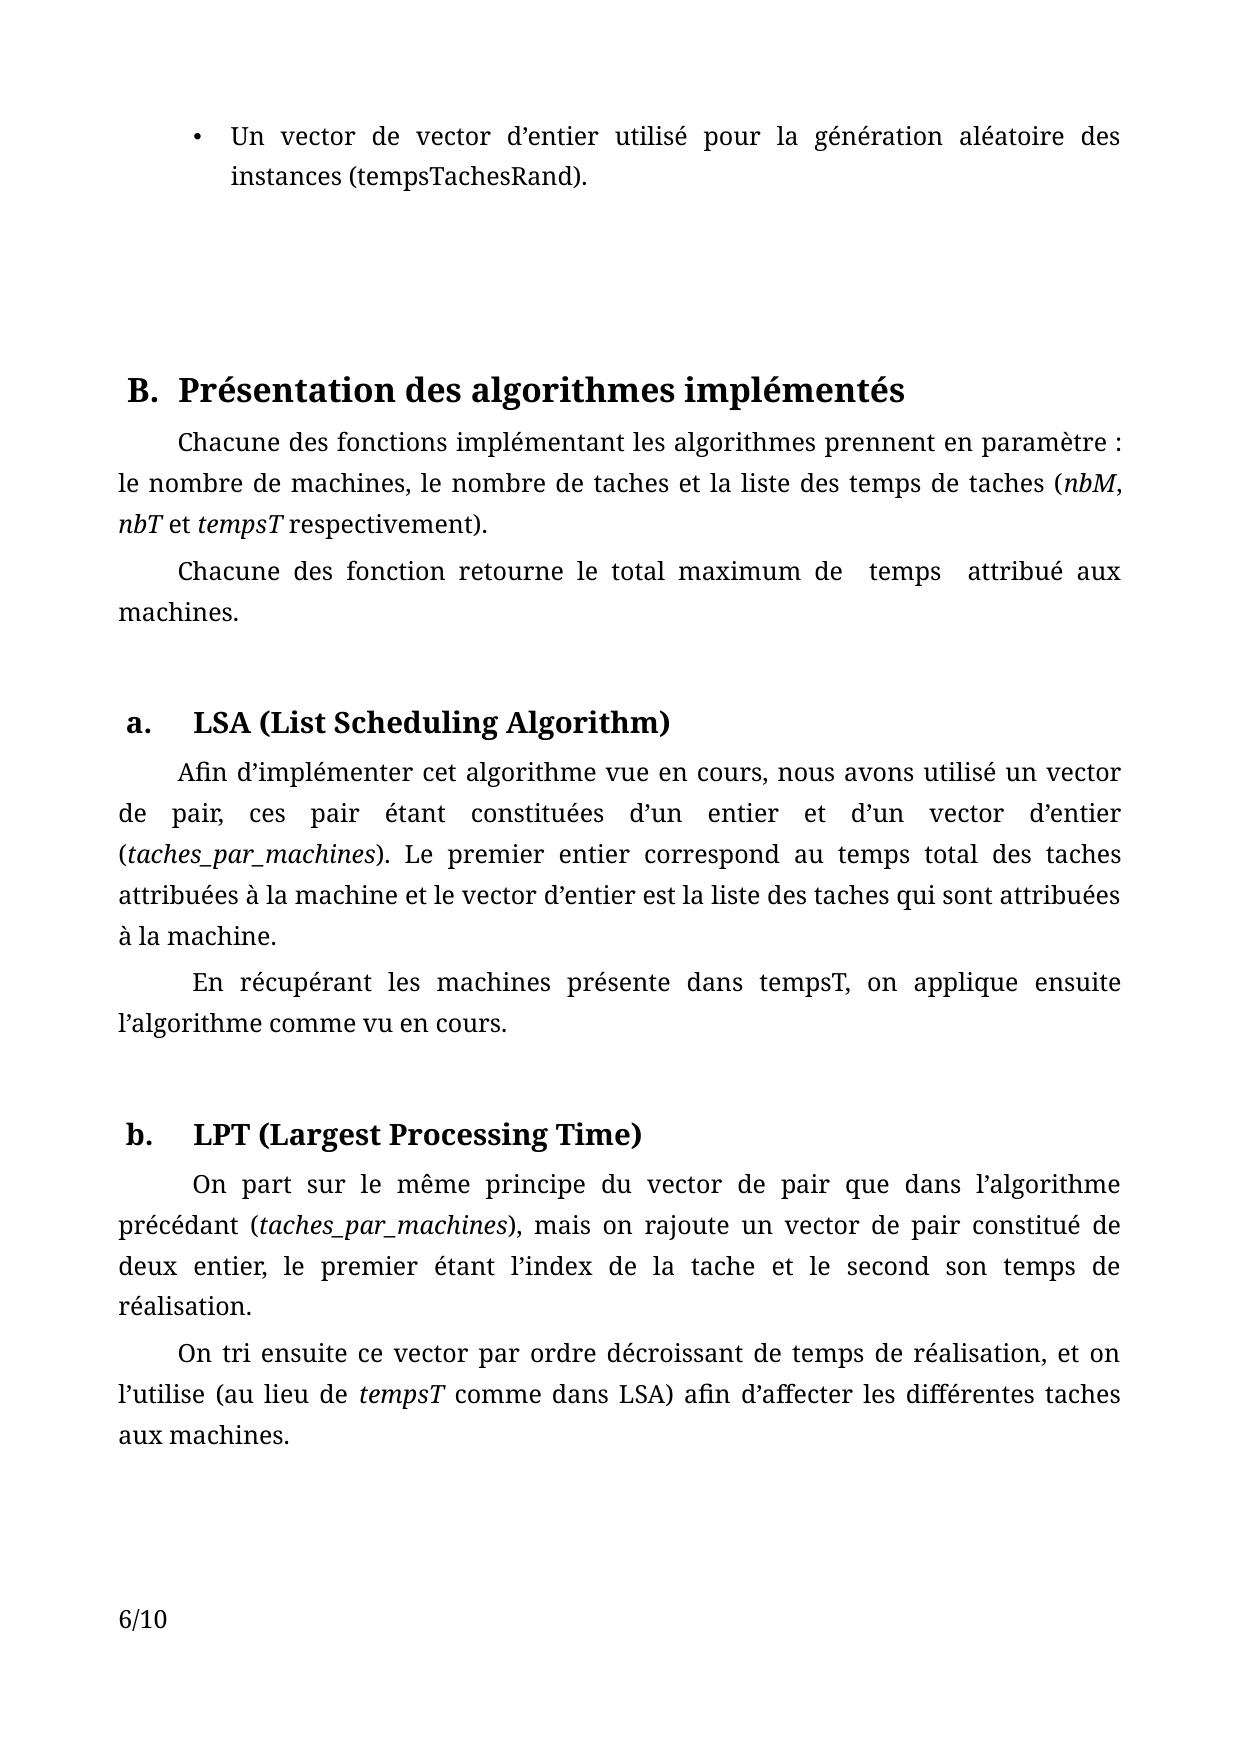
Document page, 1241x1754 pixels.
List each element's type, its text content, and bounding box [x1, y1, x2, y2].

text On tri ensuite ce vector par ordre décroissant de temps de réalisation, et on l’utilise (au lieu de tempsT comme dans LSA) afin d’affecter les différentes taches aux machines. [118, 1336, 1122, 1452]
text Chacune des fonctions implémentant les algorithmes prennent en paramètre : le nombre de machines, le nombre de taches et la liste des temps de taches (nbM, nbT et tempsT respectivement). [118, 425, 1122, 541]
text Chacune des fonction retourne le total maximum de temps attribué aux machines. [118, 553, 1122, 628]
text On part sur le même principe du vector de pair que dans l’algorithme précédant (taches_par_machines), mais on rajoute un vector de pair constitué de deux entier, le premier étant l’index de la tache et le second son temps de réalisation. [118, 1167, 1122, 1323]
subtitle LPT (Largest Processing Time) [118, 1114, 1122, 1154]
text En récupérant les machines présente dans tempsT, on applique ensuite l’algorithme comme vu en cours. [118, 965, 1122, 1040]
subtitle Présentation des algorithmes implémentés [118, 367, 1122, 413]
text Afin d’implémenter cet algorithme vue en cours, nous avons utilisé un vector de pair, ces pair étant constituées d’un entier et d’un vector d’entier (taches_par_machines). Le premier entier correspond au temps total des taches attribuées à la machine et le vector d’entier est la liste des taches qui sont attribuées à la machine. [118, 755, 1122, 952]
list Un vector de vector d’entier utilisé pour la génération aléatoire des instances (tempsTachesRand). [193, 118, 1122, 193]
subtitle LSA (List Scheduling Algorithm) [118, 702, 1122, 742]
